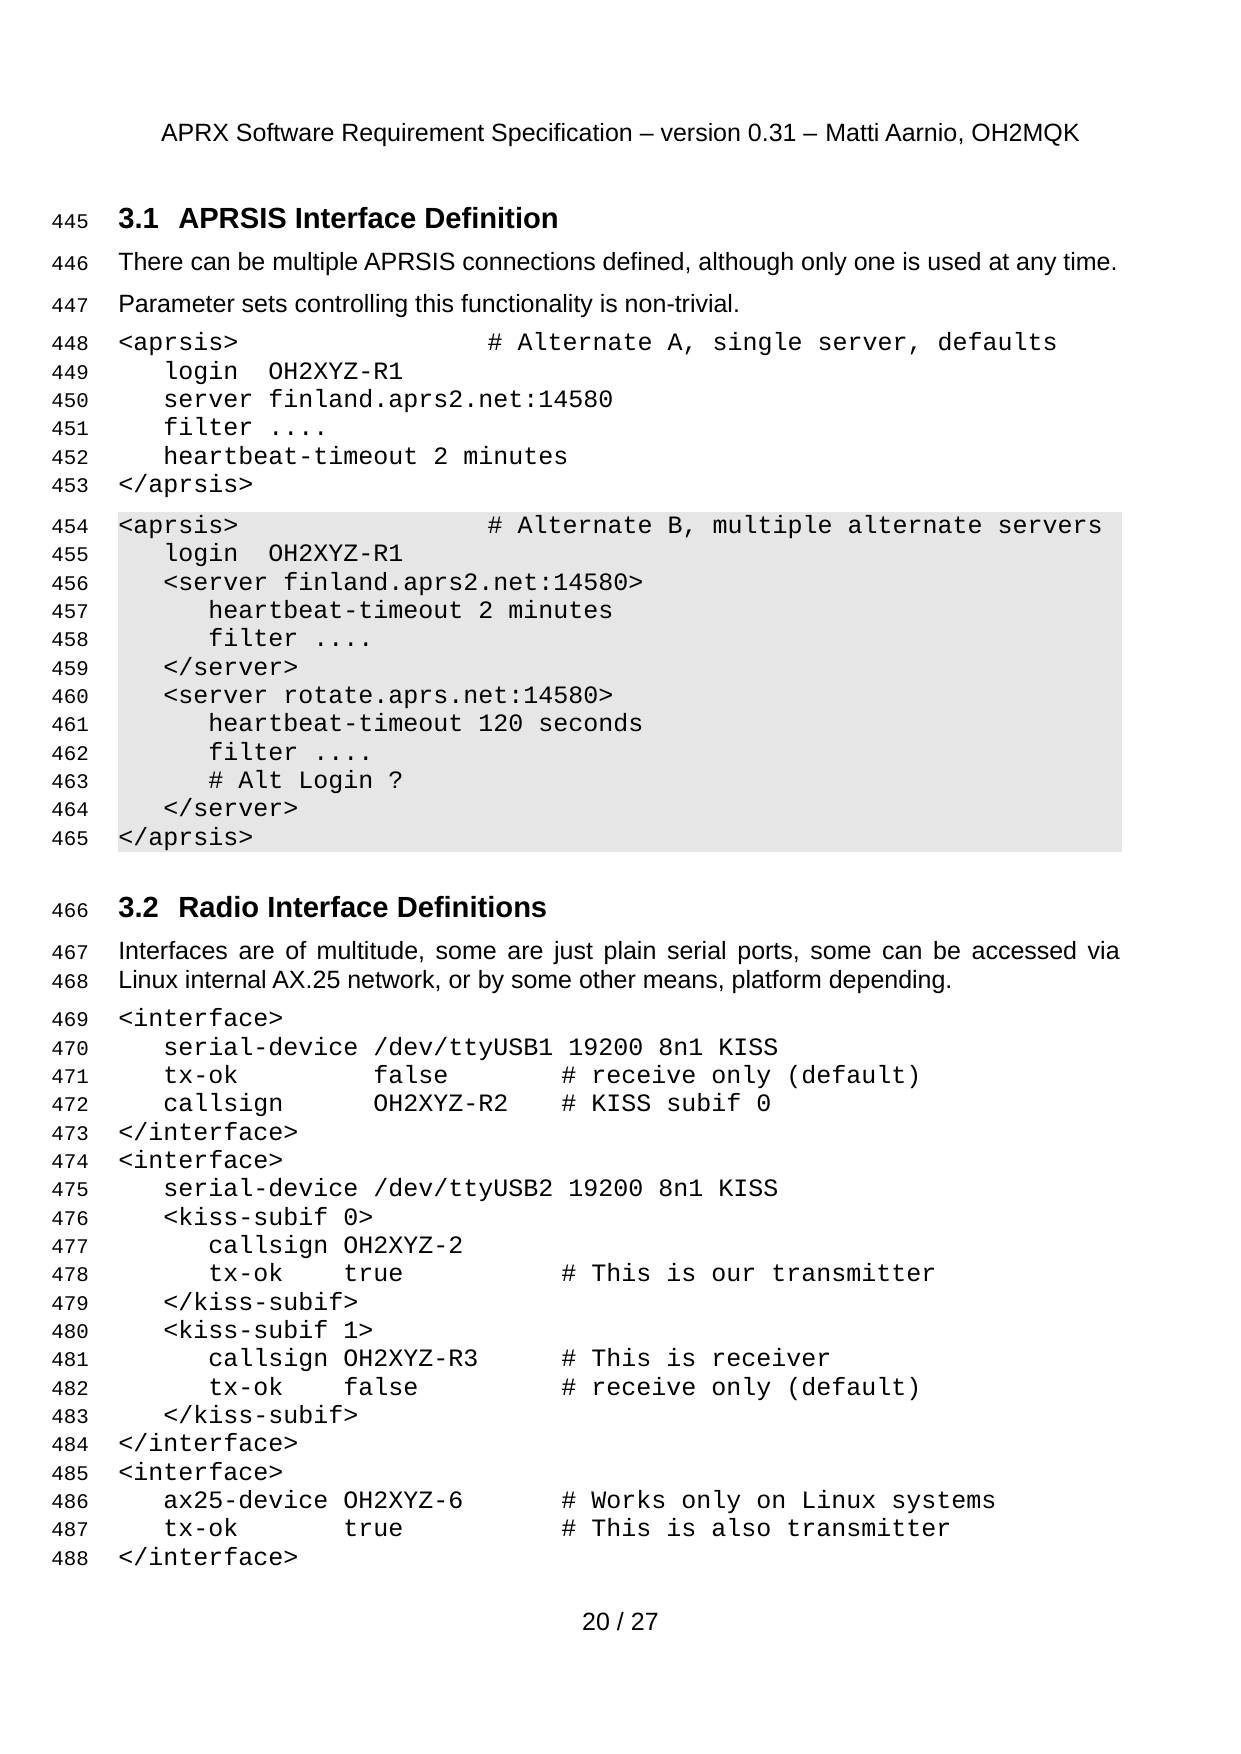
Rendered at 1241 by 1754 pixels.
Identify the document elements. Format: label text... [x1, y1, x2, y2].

text <aprsis> # Alternate B, multiple alternate servers login OH2XYZ-R1 <server finland.aprs2.net:14580> heartbeat-timeout 2 minutes filter .... </server> <server rotate.aprs.net:14580> heartbeat-timeout 120 seconds filter .... # Alt Login ? </server> </aprsis> [118, 512, 1122, 852]
text <interface> serial-device /dev/ttyUSB1 19200 8n1 KISS tx-ok false # receive only (default) callsign OH2XYZ-R2 # KISS subif 0 </interface> <interface> serial-device /dev/ttyUSB2 19200 8n1 KISS <kiss-subif 0> callsign OH2XYZ-2 tx-ok true # This is our transmitter </kiss-subif> <kiss-subif 1> callsign OH2XYZ-R3 # This is receiver tx-ok false # receive only (default) </kiss-subif> </interface> <interface> ax25-device OH2XYZ-6 # Works only on Linux systems tx-ok true # This is also transmitter </interface> [118, 1006, 1122, 1573]
text There can be multiple APRSIS connections defined, although only one is used at any time. [118, 247, 1122, 276]
text Interfaces are of multitude, some are just plain serial ports, some can be accessed via Linux internal AX.25 network, or by some other means, platform depending. [118, 936, 1122, 993]
text Parameter sets controlling this functionality is non-trivial. [118, 289, 1122, 317]
subtitle Radio Interface Definitions [118, 890, 1122, 923]
text <aprsis> # Alternate A, single server, defaults login OH2XYZ-R1 server finland.aprs2.net:14580 filter .... heartbeat-timeout 2 minutes </aprsis> [118, 330, 1122, 500]
subtitle APRSIS Interface Definition [118, 201, 1122, 235]
